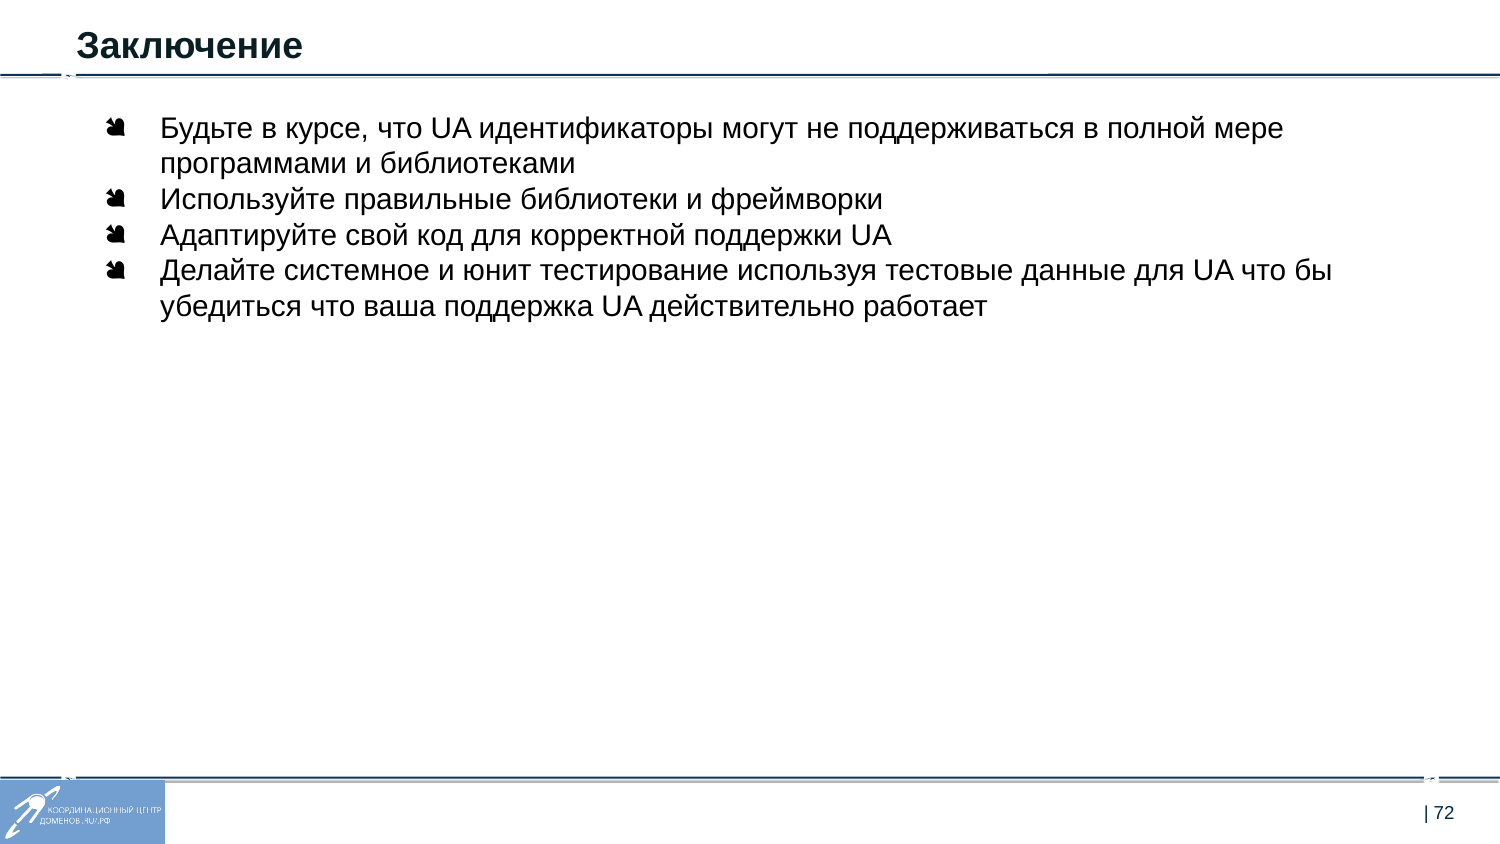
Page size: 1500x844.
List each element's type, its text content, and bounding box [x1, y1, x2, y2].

title Заключение [61, 5, 1376, 62]
list Будьте в курсе, что UA идентификаторы могут не поддерживаться в полной мере программами и библиотеками Используйте правильные библиотеки и фреймворки Адаптируйте свой код для корректной поддержки UA Делайте системное и юнит тестирование используя тестовые данные для UA что бы убедиться что ваша поддержка UA действительно работает [70, 93, 1368, 656]
picture [0, 779, 166, 844]
